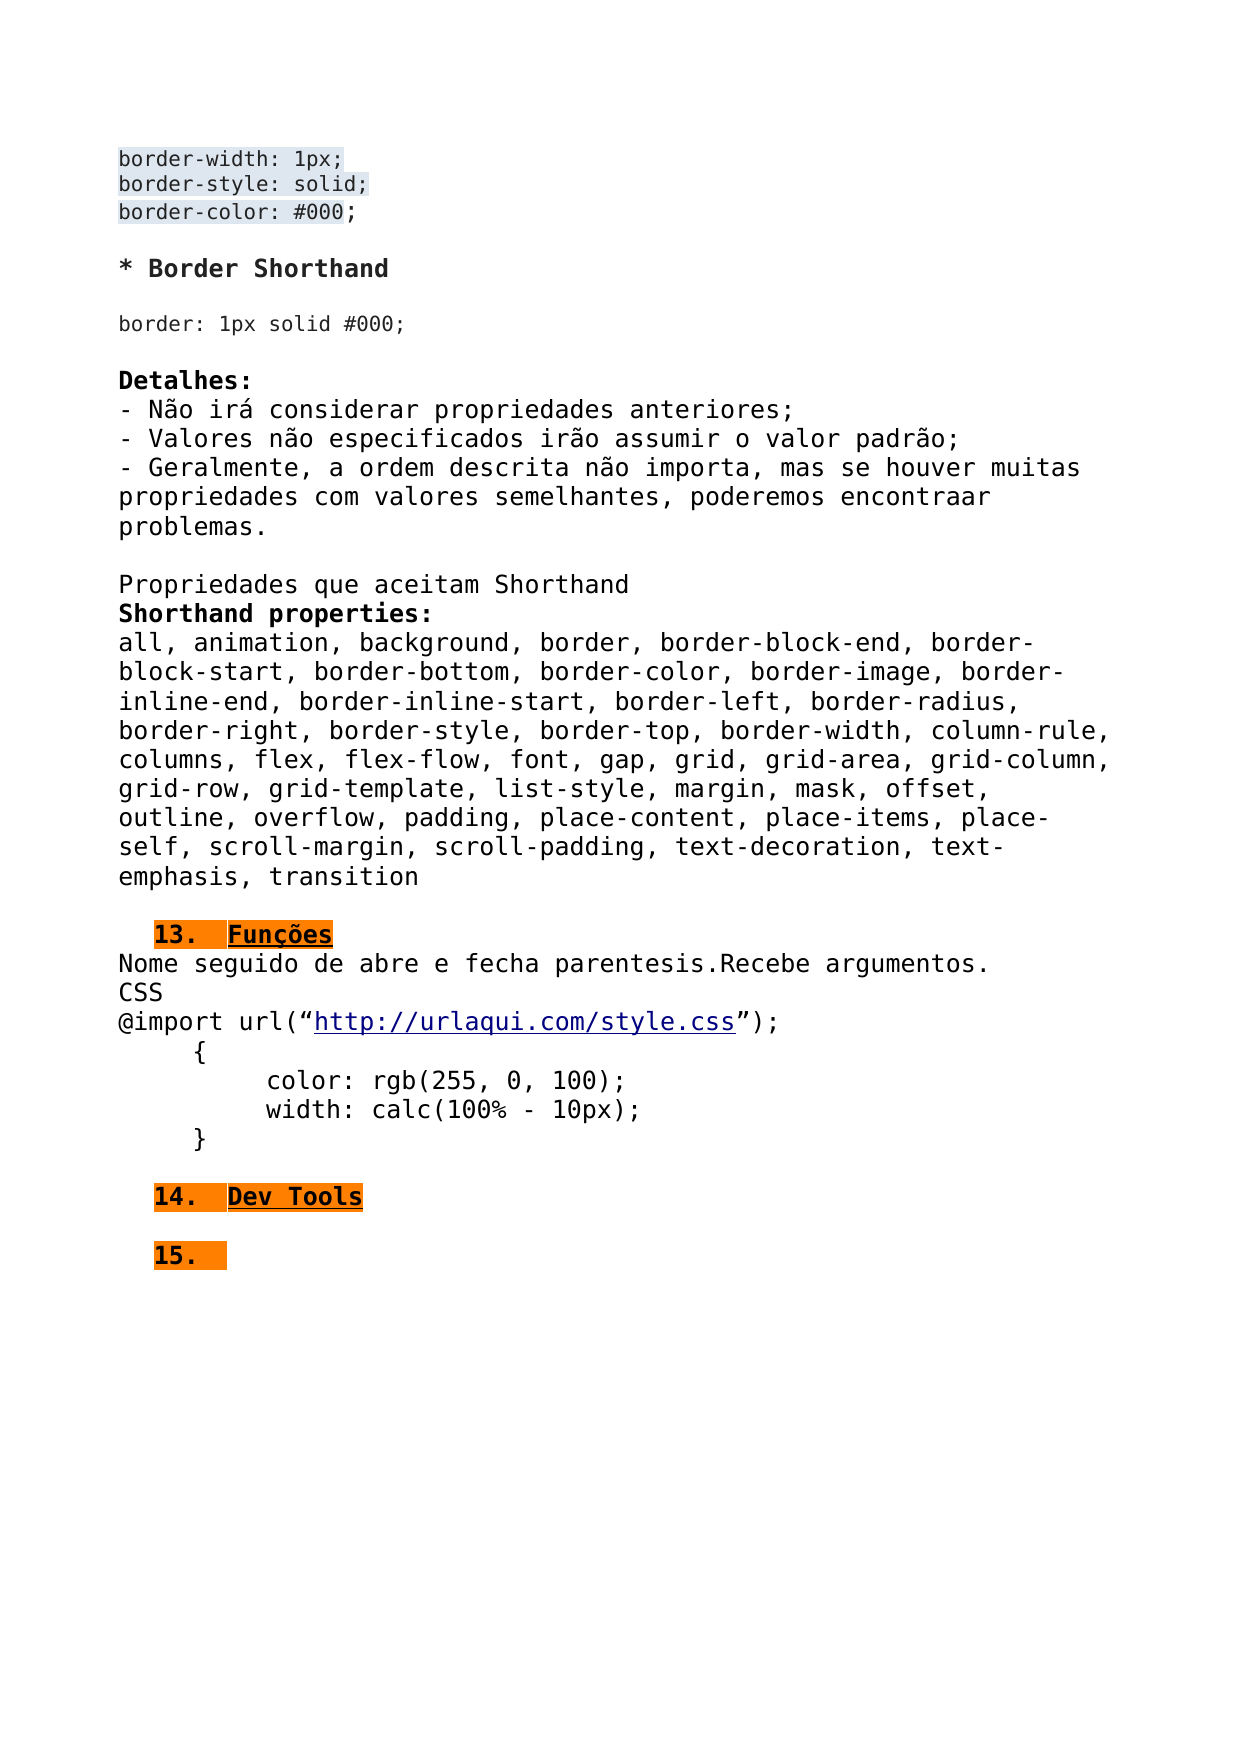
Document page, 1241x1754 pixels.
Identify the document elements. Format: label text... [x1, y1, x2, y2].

text @import url(“http://urlaqui.com/style.css”); [118, 1008, 1122, 1037]
text - Não irá considerar propriedades anteriores; [118, 395, 1122, 424]
list Dev Tools [227, 1183, 1122, 1212]
text all, animation, background, border, border-block-end, border-block-start, border-bottom, border-color, border-image, border-inline-end, border-inline-start, border-left, border-radius, border-right, border-style, border-top, border-width, column-rule, columns, flex, flex-flow, font, gap, grid, grid-area, grid-column, grid-row, grid-template, list-style, margin, mask, offset, outline, overflow, padding, place-content, place-items, place-self, scroll-margin, scroll-padding, text-decoration, text-emphasis, transition [118, 628, 1122, 891]
text - Geralmente, a ordem descrita não importa, mas se houver muitas propriedades com valores semelhantes, poderemos encontraar problemas. [118, 453, 1122, 541]
text Shorthand properties: [118, 599, 1122, 628]
text * Border Shorthand [118, 254, 1122, 283]
text border: 1px solid #000; [118, 312, 1122, 337]
list Funções [227, 920, 1122, 949]
text } [118, 1124, 1122, 1153]
text border-style: solid; [118, 172, 1122, 196]
text width: calc(100% - 10px); [118, 1095, 1122, 1124]
text border-width: 1px; [118, 147, 1122, 172]
text Detalhes: [118, 366, 1122, 395]
text { [118, 1037, 1122, 1066]
text border-color: #000; [118, 196, 1122, 225]
text CSS [118, 978, 1122, 1008]
text - Valores não especificados irão assumir o valor padrão; [118, 424, 1122, 453]
text Propriedades que aceitam Shorthand [118, 570, 1122, 599]
text color: rgb(255, 0, 100); [118, 1066, 1122, 1095]
text Nome seguido de abre e fecha parentesis.Recebe argumentos. [118, 949, 1122, 978]
